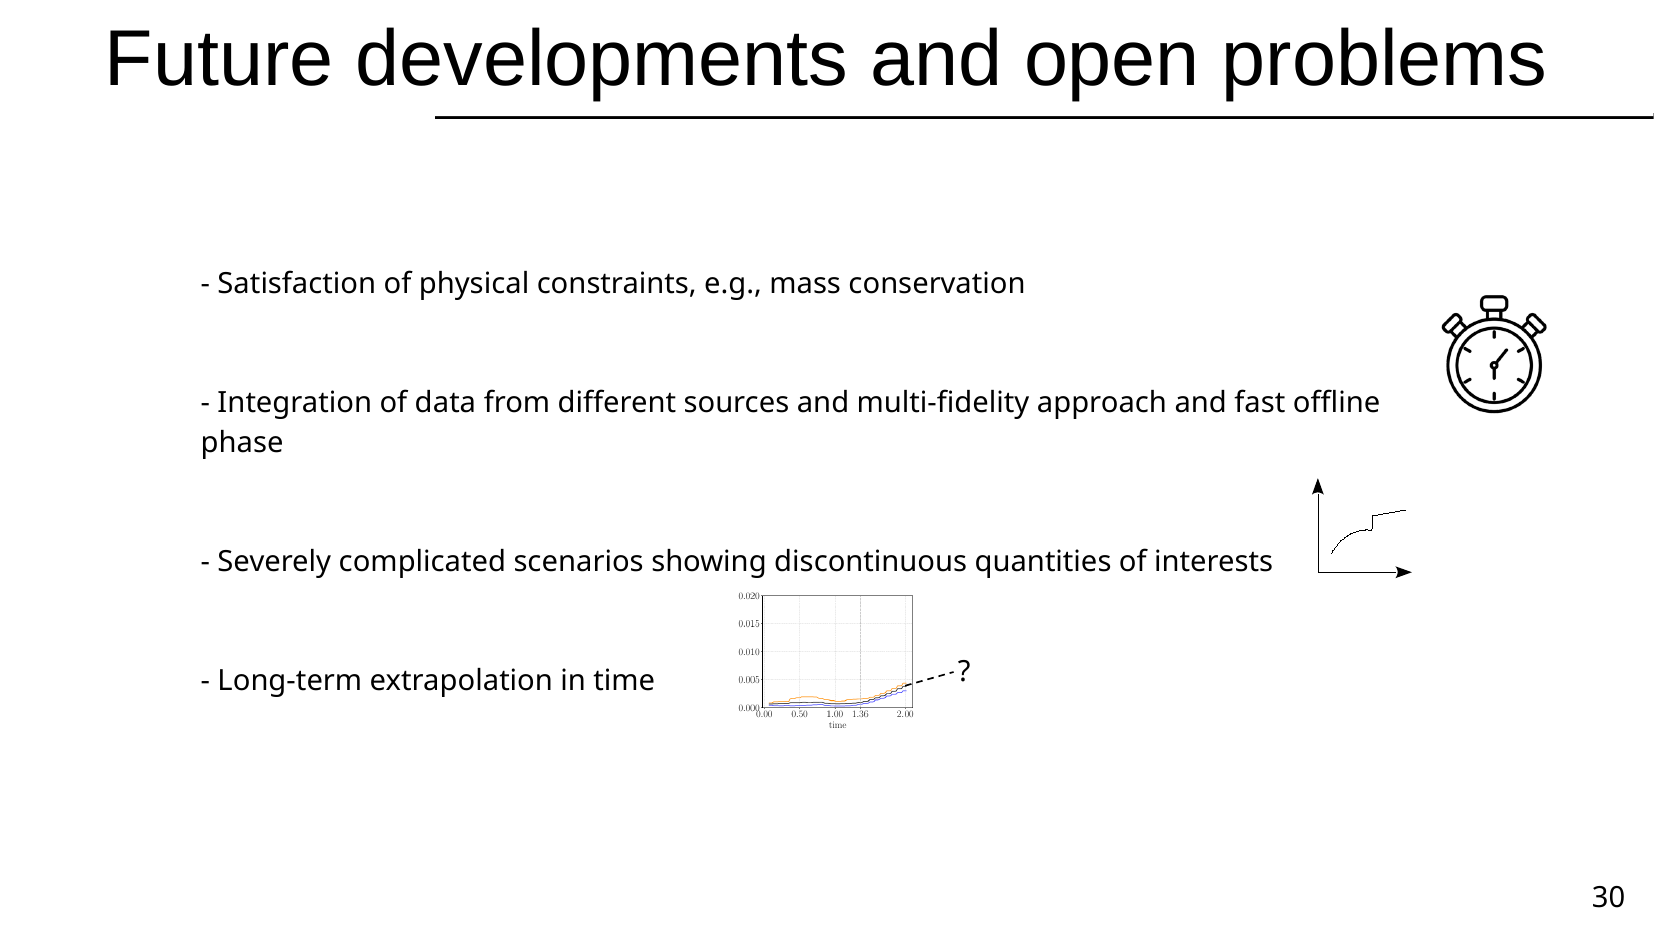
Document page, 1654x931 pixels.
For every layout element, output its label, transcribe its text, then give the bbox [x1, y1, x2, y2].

text_box - Satisfaction of physical constraints, e.g., mass conservation - Integration of data from different sources and multi-fidelity approach and fast offline phase - Severely complicated scenarios showing discontinuous quantities of interests - Long-term extrapolation in time [185, 254, 1443, 768]
title Future developments and open problems [0, 0, 1654, 117]
picture [721, 589, 928, 734]
text_box ? [952, 642, 973, 696]
picture [1419, 279, 1569, 429]
